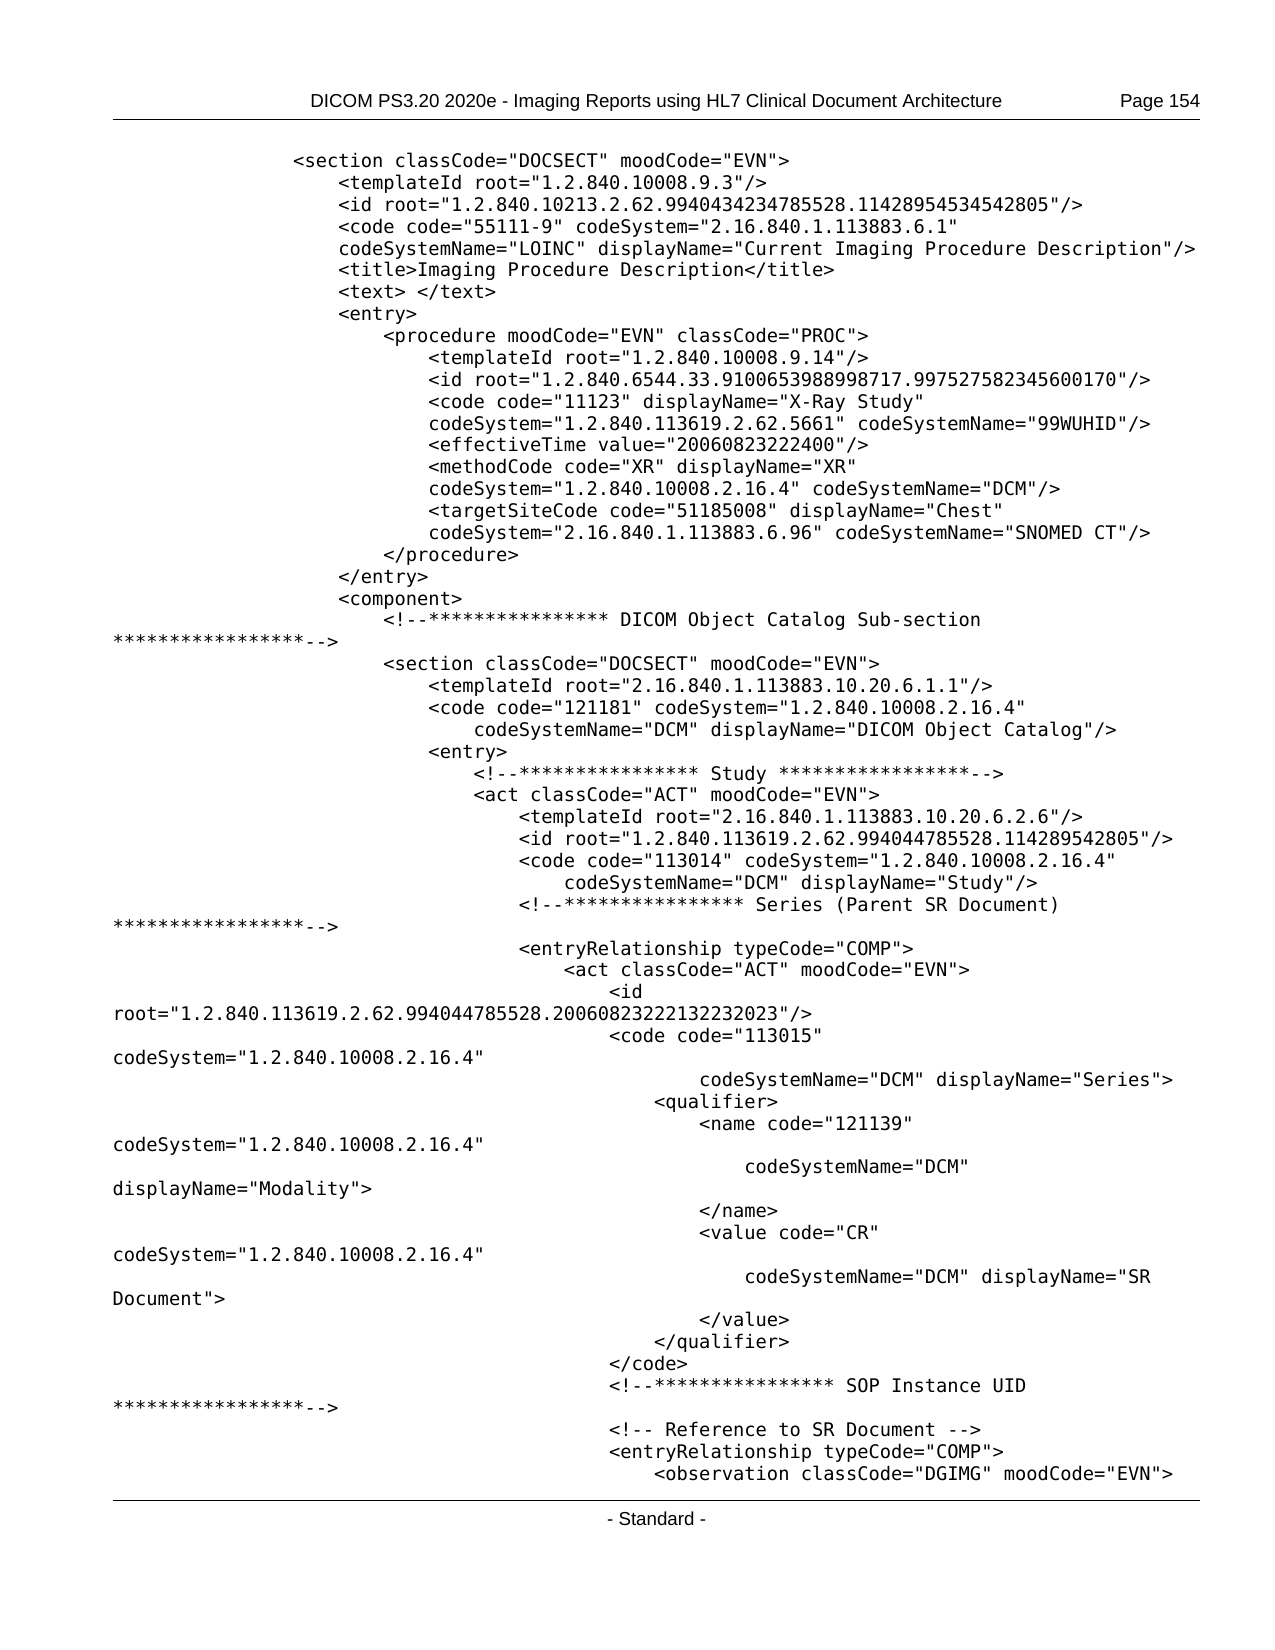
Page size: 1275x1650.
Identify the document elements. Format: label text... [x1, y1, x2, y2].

text <section classCode="DOCSECT" moodCode="EVN"> <templateId root="1.2.840.10008.9.3"/> <id root="1.2.840.10213.2.62.9940434234785528.11428954534542805"/> <code code="55111-9" codeSystem="2.16.840.1.113883.6.1" codeSystemName="LOINC" displayName="Current Imaging Procedure Description"/> <title>Imaging Procedure Description</title> <text> </text> <entry> <procedure moodCode="EVN" classCode="PROC"> <templateId root="1.2.840.10008.9.14"/> <id root="1.2.840.6544.33.9100653988998717.997527582345600170"/> <code code="11123" displayName="X-Ray Study" codeSystem="1.2.840.113619.2.62.5661" codeSystemName="99WUHID"/> <effectiveTime value="20060823222400"/> <methodCode code="XR" displayName="XR" codeSystem="1.2.840.10008.2.16.4" codeSystemName="DCM"/> <targetSiteCode code="51185008" displayName="Chest" codeSystem="2.16.840.1.113883.6.96" codeSystemName="SNOMED CT"/> </procedure> </entry> <component> <!--**************** DICOM Object Catalog Sub-section *****************--> <section classCode="DOCSECT" moodCode="EVN"> <templateId root="2.16.840.1.113883.10.20.6.1.1"/> <code code="121181" codeSystem="1.2.840.10008.2.16.4" codeSystemName="DCM" displayName="DICOM Object Catalog"/> <entry> <!--**************** Study *****************--> <act classCode="ACT" moodCode="EVN"> <templateId root="2.16.840.1.113883.10.20.6.2.6"/> <id root="1.2.840.113619.2.62.994044785528.114289542805"/> <code code="113014" codeSystem="1.2.840.10008.2.16.4" codeSystemName="DCM" displayName="Study"/> <!--**************** Series (Parent SR Document) *****************--> <entryRelationship typeCode="COMP"> <act classCode="ACT" moodCode="EVN"> <id root="1.2.840.113619.2.62.994044785528.20060823222132232023"/> <code code="113015" codeSystem="1.2.840.10008.2.16.4" codeSystemName="DCM" displayName="Series"> <qualifier> <name code="121139" codeSystem="1.2.840.10008.2.16.4" codeSystemName="DCM" displayName="Modality"> </name> <value code="CR" codeSystem="1.2.840.10008.2.16.4" codeSystemName="DCM" displayName="SR Document"> </value> </qualifier> </code> <!--**************** SOP Instance UID *****************--> <!-- Reference to SR Document --> <entryRelationship typeCode="COMP"> <observation classCode="DGIMG" moodCode="EVN"> [112, 150, 1200, 1484]
